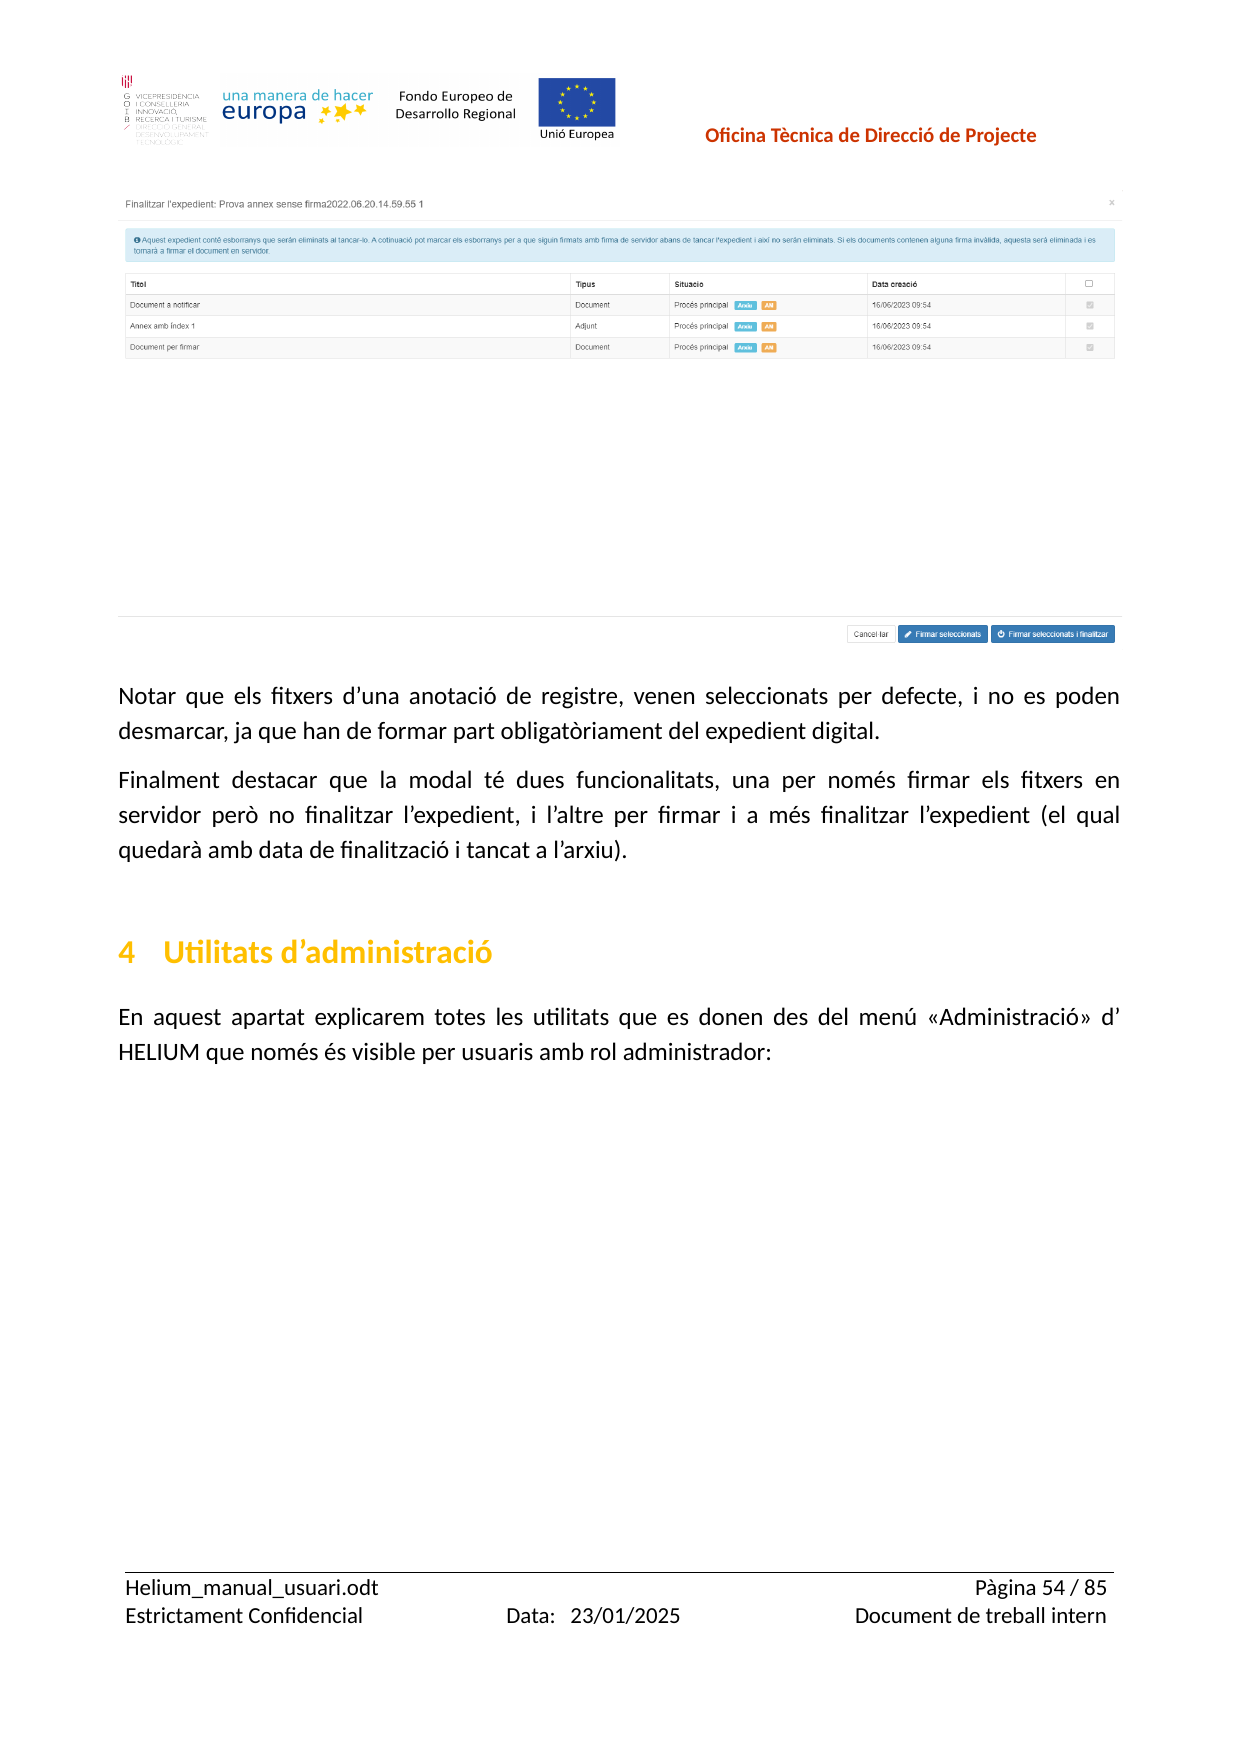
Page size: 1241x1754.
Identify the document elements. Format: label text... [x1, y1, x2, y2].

text En aquest apartat explicarem totes les utilitats que es donen des del menú «Administració» d’ HELIUM que només és visible per usuaris amb rol administrador: [118, 1001, 1122, 1067]
picture [118, 73, 213, 147]
subtitle Utilitats d’administració [118, 931, 1122, 972]
picture [118, 190, 1123, 650]
picture [219, 73, 621, 147]
text Notar que els fitxers d’una anotació de registre, venen seleccionats per defecte, i no es poden desmarcar, ja que han de formar part obligatòriament del expedient digital. [118, 680, 1122, 745]
text Finalment destacar que la modal té dues funcionalitats, una per només firmar els fitxers en servidor però no finalitzar l’expedient, i l’altre per firmar i a més finalitzar l’expedient (el qual quedarà amb data de finalització i tancat a l’arxiu). [118, 764, 1122, 865]
